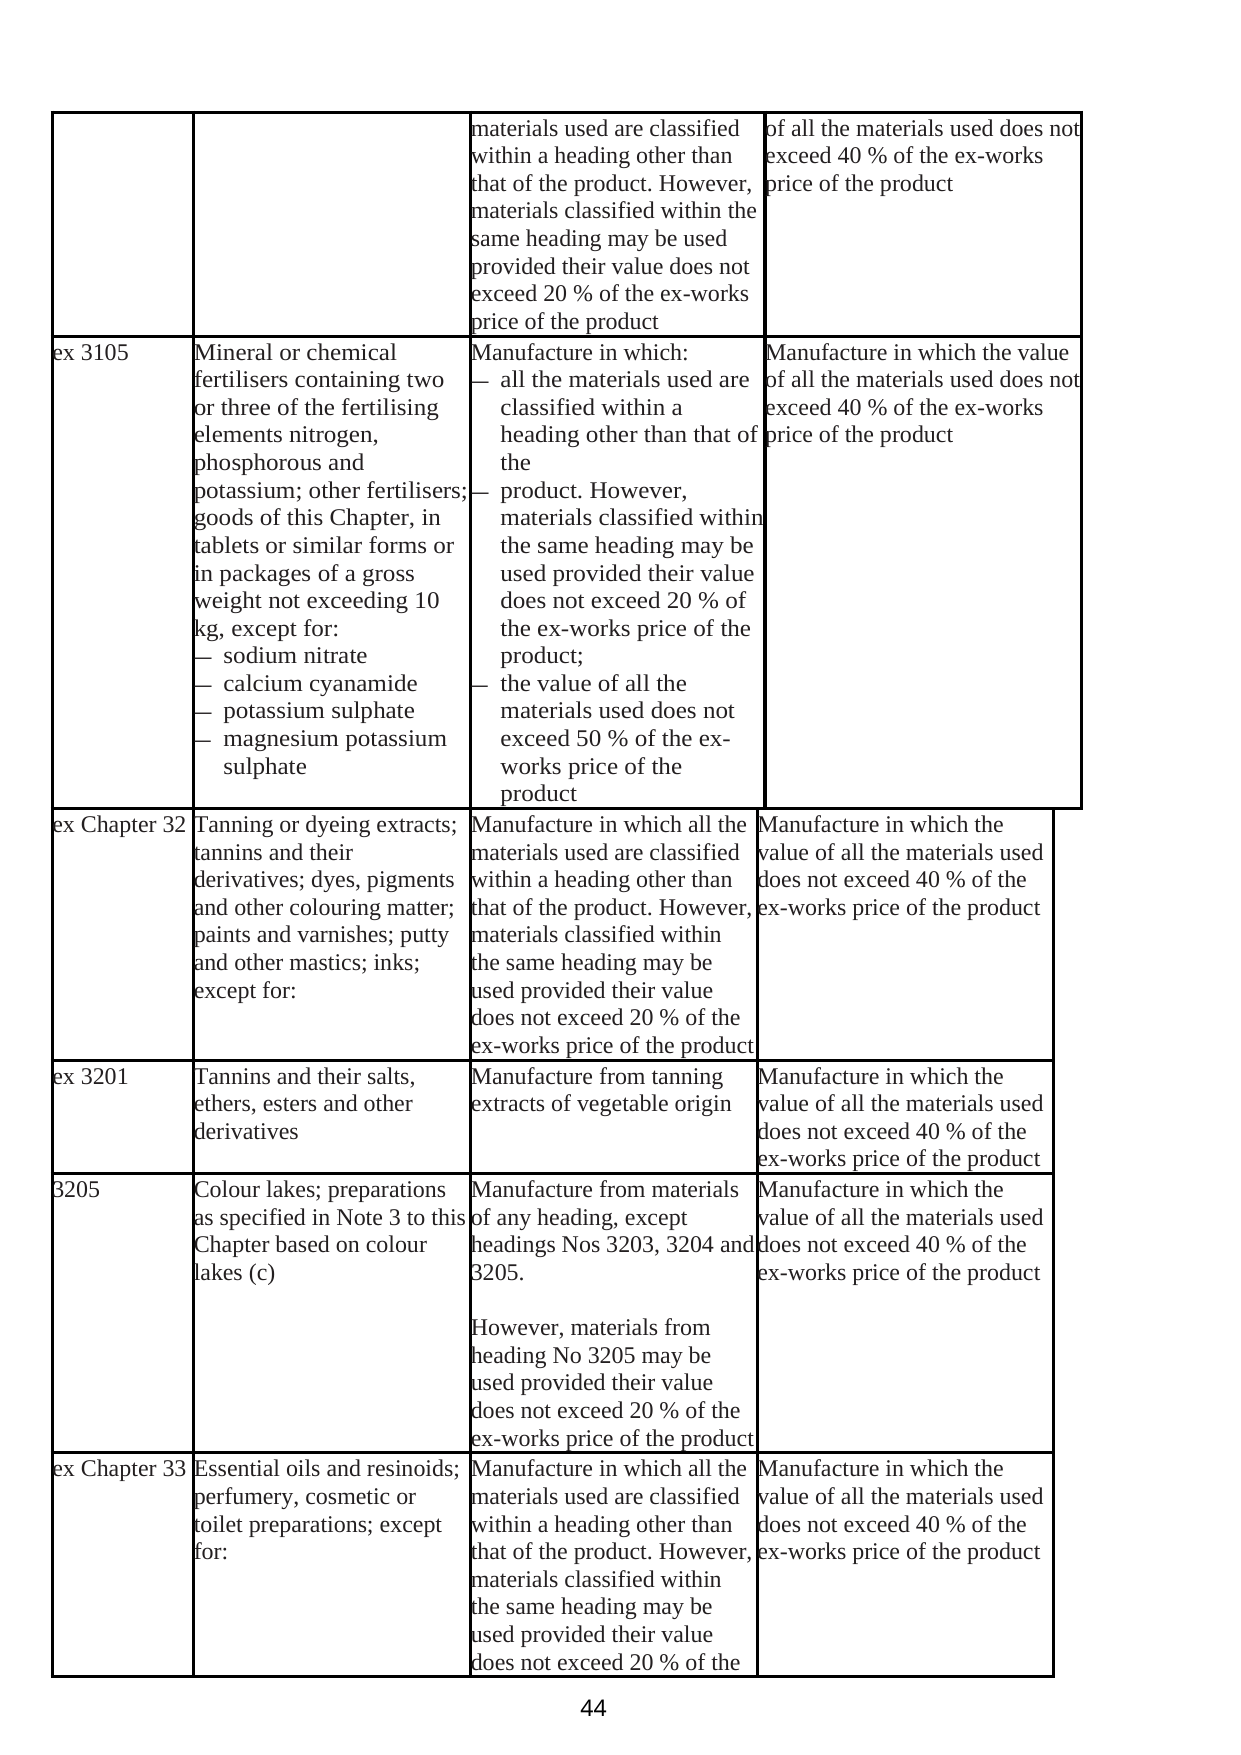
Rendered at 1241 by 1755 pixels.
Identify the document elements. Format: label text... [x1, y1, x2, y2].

table_cell Manufacture in which the value of all the materials used does not exceed 40 % of the ex-works price of the product [767, 338, 1080, 807]
table_cell Tanning or dyeing extracts; tannins and their derivatives; dyes, pigments and other colouring matter; paints and varnishes; putty and other mastics; inks; except for: [195, 810, 469, 1058]
table_cell [1060, 1059, 1081, 1172]
table_cell [1060, 1172, 1081, 1451]
table_cell ex Chapter 32 [54, 810, 192, 1058]
table_cell [1060, 1451, 1081, 1675]
table_cell ex 3105 [54, 338, 192, 807]
table_cell Manufacture in which the value of all the materials used does not exceed 40 % of the ex-works price of the product [759, 810, 1052, 1058]
table_cell [1055, 1172, 1060, 1451]
table_cell [1055, 1059, 1060, 1172]
table_cell Manufacture in which the value of all the materials used does not exceed 40 % of the ex-works price of the product [759, 1175, 1052, 1451]
table_cell [1081, 1059, 1091, 1172]
table_cell [1083, 335, 1091, 807]
table_cell [1081, 807, 1091, 1058]
table_cell Manufacture in which the value of all the materials used does not exceed 40 % of the ex-works price of the product [759, 1454, 1052, 1675]
table_cell ex Chapter 33 [54, 1454, 192, 1675]
table_cell materials used are classified within a heading other than that of the product. However, materials classified within the same heading may be used provided their value does not exceed 20 % of the ex-works price of the product [472, 114, 763, 334]
table_cell of all the materials used does not exceed 40 % of the ex-works price of the product [767, 114, 1080, 334]
table_cell Manufacture in which the value of all the materials used does not exceed 40 % of the ex-works price of the product [759, 1062, 1052, 1172]
table_cell [54, 114, 192, 334]
table_cell Essential oils and resinoids; perfumery, cosmetic or toilet preparations; except for: [195, 1454, 469, 1675]
table_cell Colour lakes; preparations as specified in Note 3 to this Chapter based on colour lakes (c) [195, 1175, 469, 1451]
table_cell ex 3201 [54, 1062, 192, 1172]
table_cell Manufacture in which all the materials used are classified within a heading other than that of the product. However, materials classified within the same heading may be used provided their value does not exceed 20 % of the [472, 1454, 756, 1675]
table_cell [1055, 810, 1060, 1058]
table_cell [1055, 1451, 1060, 1675]
table_cell Manufacture in which all the materials used are classified within a heading other than that of the product. However, materials classified within the same heading may be used provided their value does not exceed 20 % of the ex-works price of the product [472, 810, 756, 1058]
table_cell [1081, 1172, 1091, 1451]
table_cell [1060, 810, 1081, 1058]
table_cell Manufacture from tanning extracts of vegetable origin [472, 1062, 756, 1172]
table_cell [195, 114, 469, 334]
table_cell Mineral or chemical fertilisers containing two or three of the fertilising elements nitrogen, phosphorous and potassium; other fertilisers; goods of this Chapter, in tablets or similar forms or in packages of a gross weight not exceeding 10 kg, except for: sodium nitrate calcium cyanamide potassium sulphate magnesium potassium sulphate [195, 338, 469, 807]
table_cell 3205 [54, 1175, 192, 1451]
table_cell [1083, 111, 1091, 334]
table_cell Manufacture in which: all the materials used are classified within a heading other than that of the product. However, materials classified within the same heading may be used provided their value does not exceed 20 % of the ex-works price of the product; the value of all the materials used does not exceed 50 % of the ex-works price of the product [472, 338, 763, 807]
table_cell Tannins and their salts, ethers, esters and other derivatives [195, 1062, 469, 1172]
table_cell [1081, 1451, 1091, 1675]
table_cell Manufacture from materials of any heading, except headings Nos 3203, 3204 and 3205. However, materials from heading No 3205 may be used provided their value does not exceed 20 % of the ex-works price of the product [472, 1175, 756, 1451]
